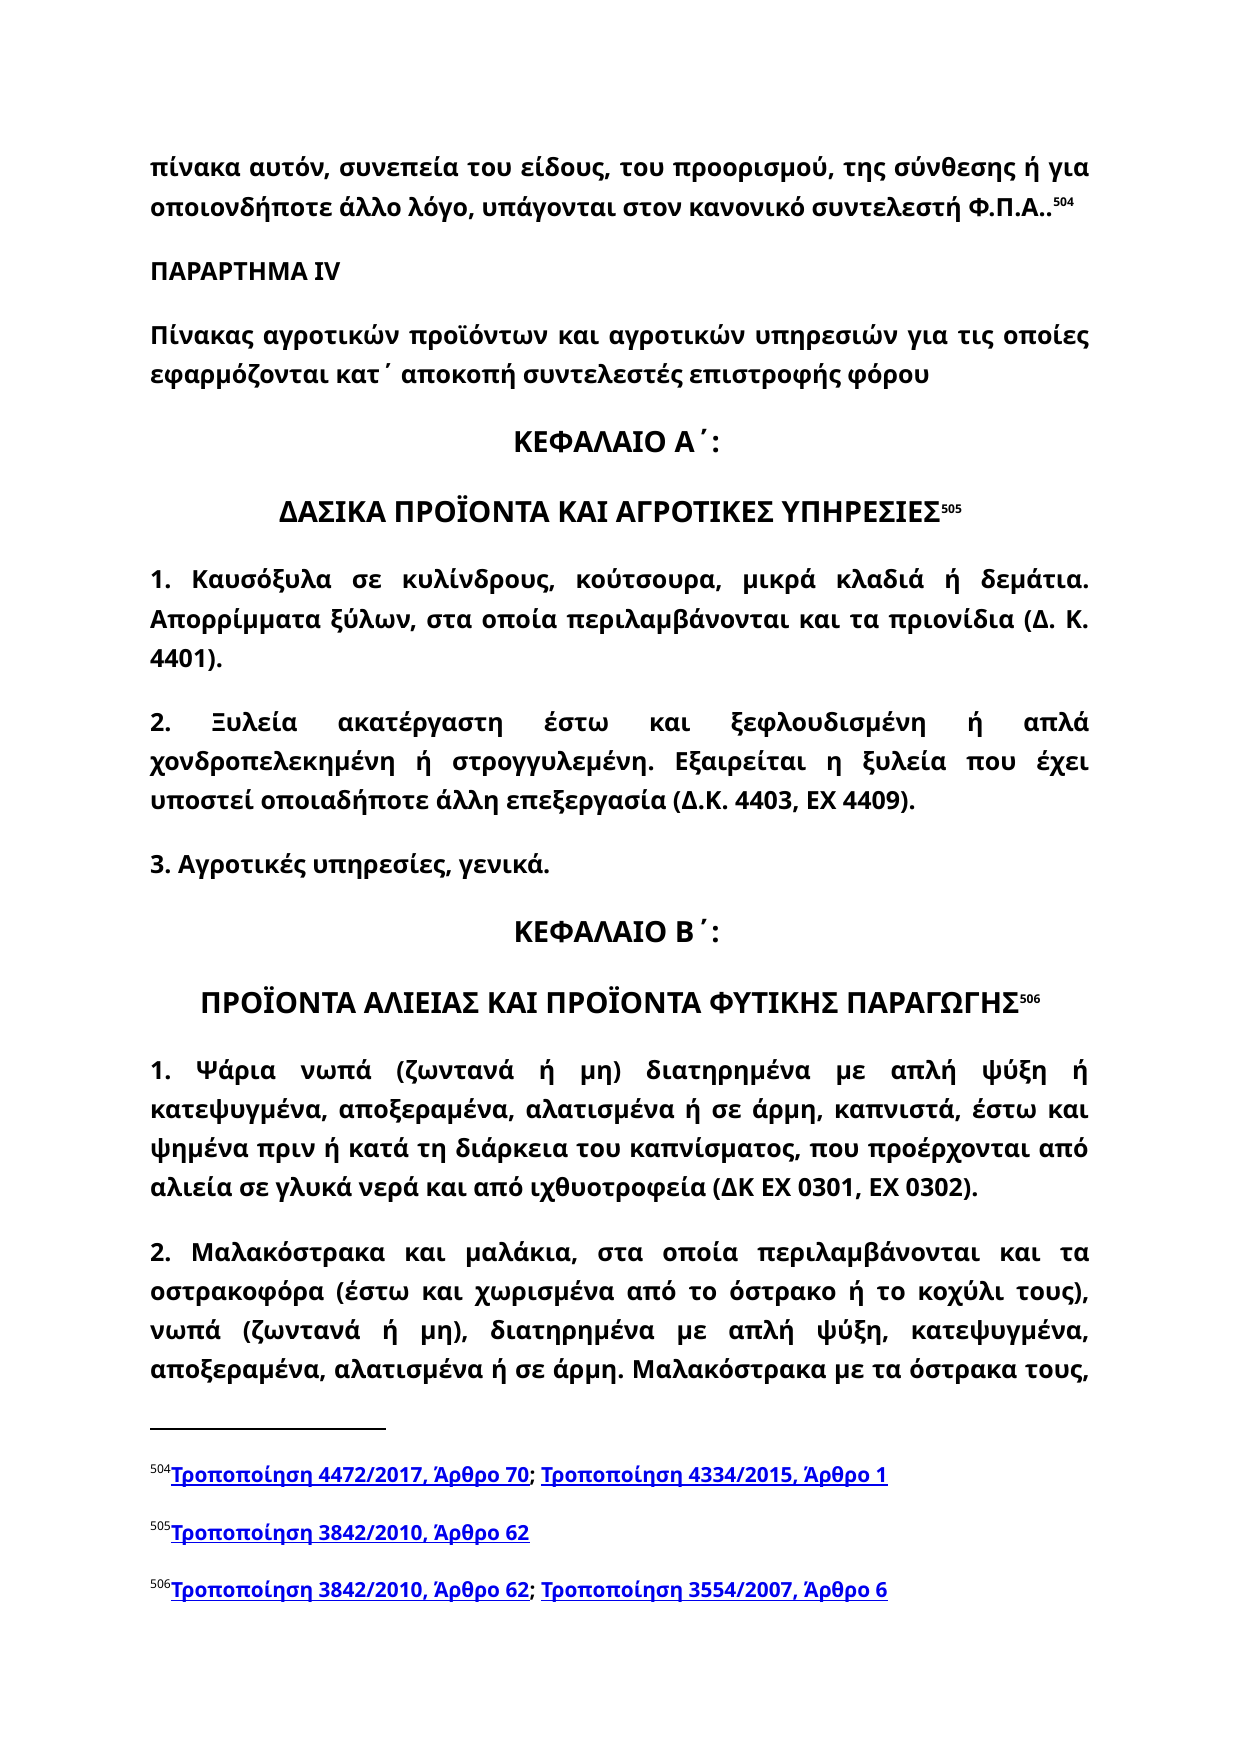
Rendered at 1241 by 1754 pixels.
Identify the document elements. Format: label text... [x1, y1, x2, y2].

text 1. Καυσόξυλα σε κυλίνδρους, κούτσουρα, μικρά κλαδιά ή δεμάτια. Απορρίμματα ξύλων, στα οποία περιλαμβάνονται και τα πριονίδια (Δ. Κ. 4401). [150, 562, 1090, 674]
text Τροποποίηση 3842/2010, Άρθρο 62; Τροποποίηση 3554/2007, Άρθρο 6 [150, 1576, 1090, 1604]
subtitle ΚΕΦΑΛΑΙΟ Β΄: [150, 911, 1090, 951]
text Πίνακας αγροτικών προϊόντων και αγροτικών υπηρεσιών για τις οποίες εφαρμόζονται κατ΄ αποκοπή συντελεστές επιστροφής φόρου [150, 317, 1090, 391]
text 2. Ξυλεία ακατέργαστη έστω και ξεφλουδισμένη ή απλά χονδροπελεκημένη ή στρογγυλεμένη. Εξαιρείται η ξυλεία που έχει υποστεί οποιαδήποτε άλλη επεξεργασία (Δ.Κ. 4403, ΕΧ 4409). [150, 704, 1090, 817]
text 2. Μαλακόστρακα και μαλάκια, στα οποία περιλαμβάνονται και τα οστρακοφόρα (έστω και χωρισμένα από το όστρακο ή το κοχύλι τους), νωπά (ζωντανά ή μη), διατηρημένα με απλή ψύξη, κατεψυγμένα, αποξεραμένα, αλατισμένα ή σε άρμη. Μαλακόστρακα με τα όστρακα τους, [150, 1234, 1090, 1386]
text ΠΑΡΑΡΤΗΜΑ IV [150, 253, 1090, 287]
text Τροποποίηση 3842/2010, Άρθρο 62 [150, 1518, 1090, 1546]
text 3. Αγροτικές υπηρεσίες, γενικά. [150, 847, 1090, 881]
text πίνακα αυτόν, συνεπεία του είδους, του προορισμού, της σύνθεσης ή για οποιονδήποτε άλλο λόγο, υπάγονται στον κανονικό συντελεστή Φ.Π.Α.. [150, 150, 1090, 223]
subtitle ΔΑΣΙΚΑ ΠΡΟΪΟΝΤΑ ΚΑΙ ΑΓΡΟΤΙΚΕΣ ΥΠΗΡΕΣΙΕΣ [150, 491, 1090, 531]
subtitle ΚΕΦΑΛΑΙΟ Α΄: [150, 421, 1090, 461]
text Τροποποίηση 4472/2017, Άρθρο 70; Τροποποίηση 4334/2015, Άρθρο 1 [150, 1460, 1090, 1489]
text 1. Ψάρια νωπά (ζωντανά ή μη) διατηρημένα με απλή ψύξη ή κατεψυγμένα, αποξεραμένα, αλατισμένα ή σε άρμη, καπνιστά, έστω και ψημένα πριν ή κατά τη διάρκεια του καπνίσματος, που προέρχονται από αλιεία σε γλυκά νερά και από ιχθυοτροφεία (ΔΚ ΕΧ 0301, ΕΧ 0302). [150, 1052, 1090, 1204]
subtitle ΠΡΟΪΟΝΤΑ ΑΛΙΕΙΑΣ ΚΑΙ ΠΡΟΪΟΝΤΑ ΦΥΤΙΚΗΣ ΠΑΡΑΓΩΓΗΣ [150, 982, 1090, 1022]
